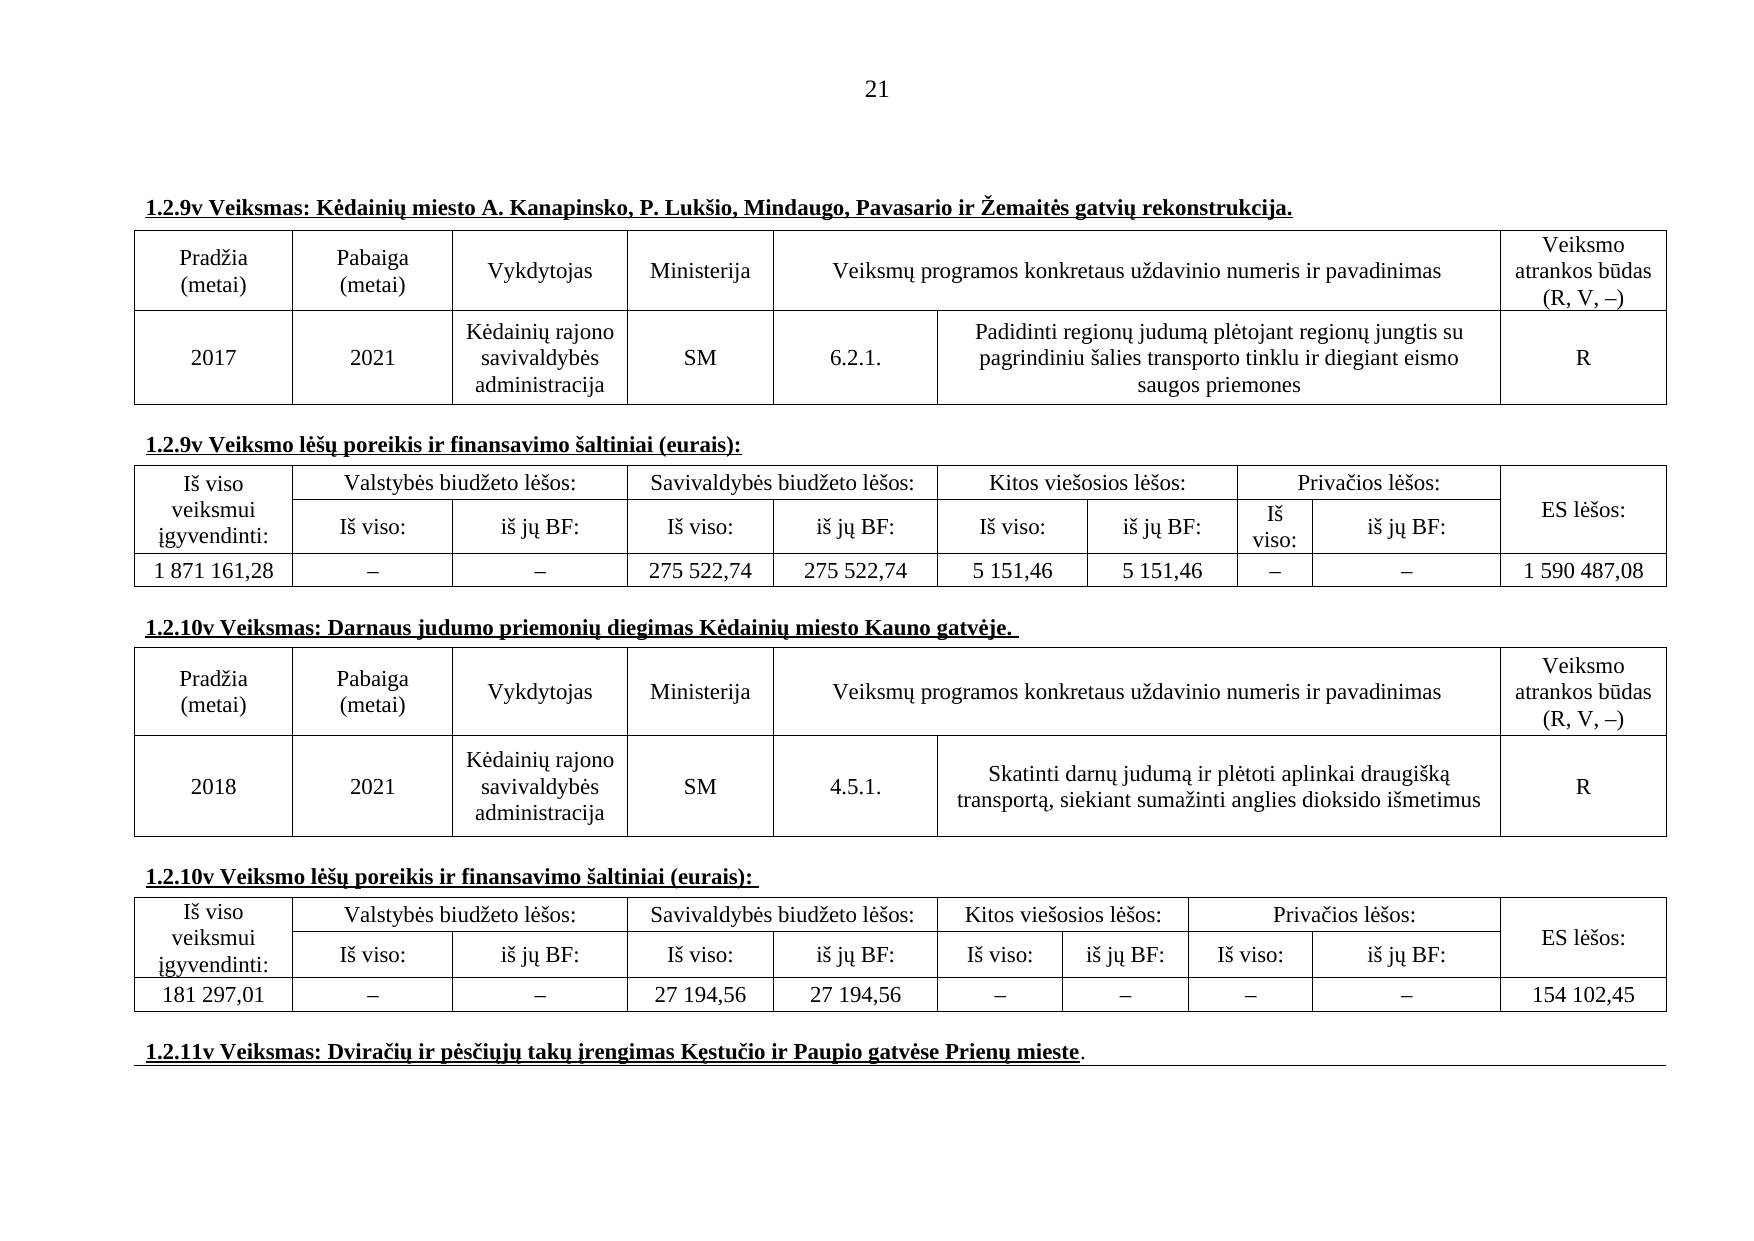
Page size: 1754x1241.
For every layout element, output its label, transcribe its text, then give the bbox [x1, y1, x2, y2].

table_cell Iš viso: [628, 500, 773, 552]
table_cell iš jų BF: [1313, 500, 1500, 552]
table_cell Ministerija [628, 231, 773, 310]
table_cell 1.2.10v Veiksmas: Darnaus judumo priemonių diegimas Kėdainių miesto Kauno gatvėje. [134, 587, 1666, 647]
table_cell – [1313, 554, 1500, 586]
table_cell [128, 404, 134, 465]
table_cell [1666, 1011, 1694, 1065]
table_cell [1667, 897, 1694, 931]
table_cell [128, 897, 134, 931]
table_cell Iš viso: [628, 932, 773, 977]
table_cell 275 522,74 [628, 554, 773, 586]
table_cell [128, 1011, 134, 1065]
table_cell [1667, 735, 1694, 836]
table_cell 154 102,45 [1501, 978, 1666, 1011]
table_cell 2021 [293, 736, 452, 836]
table_cell Iš viso: [938, 500, 1087, 552]
table_cell Pabaiga (metai) [293, 648, 452, 735]
table_cell Pabaiga (metai) [293, 231, 452, 310]
table_cell Vykdytojas [453, 648, 627, 735]
table_cell [128, 647, 134, 735]
table_cell 27 194,56 [628, 978, 773, 1011]
table_cell 6.2.1. [774, 311, 937, 404]
table_cell Veiksmų programos konkretaus uždavinio numeris ir pavadinimas [774, 648, 1500, 735]
table_cell 4.5.1. [774, 736, 937, 836]
table_cell SM [628, 311, 773, 404]
table_cell [128, 553, 134, 586]
table_cell 1.2.9v Veiksmo lėšų poreikis ir finansavimo šaltiniai (eurais): [134, 405, 1666, 465]
table_cell [128, 465, 134, 499]
table_cell [128, 931, 134, 977]
table_cell Pradžia (metai) [135, 648, 292, 735]
table_cell [1667, 977, 1694, 1011]
table_cell [128, 230, 134, 310]
table_cell ES lėšos: [1501, 898, 1666, 977]
table_cell – [1063, 978, 1188, 1011]
table_cell Kėdainių rajono savivaldybės administracija [453, 736, 627, 836]
table_cell Privačios lėšos: [1238, 466, 1500, 499]
table_cell Valstybės biudžeto lėšos: [293, 466, 627, 499]
table_cell R [1501, 311, 1666, 404]
table_cell [1667, 310, 1694, 404]
table_cell Ministerija [628, 648, 773, 735]
table_cell iš jų BF: [1313, 932, 1500, 977]
table_cell [128, 977, 134, 1011]
table_cell Iš viso: [1189, 932, 1312, 977]
table_cell [128, 499, 134, 552]
table_cell Veiksmo atrankos būdas (R, V, –) [1501, 231, 1666, 310]
table_cell [128, 735, 134, 836]
table_cell iš jų BF: [453, 932, 627, 977]
table_cell iš jų BF: [1063, 932, 1188, 977]
table_cell 1.2.11v Veiksmas: Dviračių ir pėsčiųjų takų įrengimas Kęstučio ir Paupio gatvėse Prienų mieste. [134, 1012, 1666, 1065]
table_cell 5 151,46 [938, 554, 1087, 586]
table_cell Kėdainių rajono savivaldybės administracija [453, 311, 627, 404]
table_cell – [453, 978, 627, 1011]
table_cell SM [628, 736, 773, 836]
table_cell [1666, 836, 1694, 897]
table_cell – [1238, 554, 1312, 586]
table_cell 2017 [135, 311, 292, 404]
table_cell Padidinti regionų judumą plėtojant regionų jungtis su pagrindiniu šalies transporto tinklu ir diegiant eismo saugos priemones [938, 311, 1500, 404]
table_cell Iš viso: [1238, 500, 1312, 552]
table_cell Iš viso: [293, 500, 452, 552]
table_cell 1 871 161,28 [135, 554, 292, 586]
table_cell Iš viso: [938, 932, 1062, 977]
table_cell Kitos viešosios lėšos: [938, 466, 1237, 499]
table_cell Skatinti darnų judumą ir plėtoti aplinkai draugišką transportą, siekiant sumažinti anglies dioksido išmetimus [938, 736, 1500, 836]
table_cell – [293, 978, 452, 1011]
table_cell – [453, 554, 627, 586]
table_cell 27 194,56 [774, 978, 937, 1011]
table_cell 5 151,46 [1088, 554, 1237, 586]
table_cell – [938, 978, 1062, 1011]
table_cell iš jų BF: [774, 500, 937, 552]
table_cell [1666, 586, 1694, 647]
table_cell Valstybės biudžeto lėšos: [293, 898, 627, 931]
table_cell [1667, 499, 1694, 552]
table_cell 275 522,74 [774, 554, 937, 586]
table_cell ES lėšos: [1501, 466, 1666, 552]
table_cell – [1189, 978, 1312, 1011]
table_cell [1667, 553, 1694, 586]
table_cell 1 590 487,08 [1501, 554, 1666, 586]
table_cell 181 297,01 [135, 978, 292, 1011]
table_cell 2021 [293, 311, 452, 404]
table_cell R [1501, 736, 1666, 836]
table_cell Veiksmo atrankos būdas (R, V, –) [1501, 648, 1666, 735]
table_cell – [293, 554, 452, 586]
table_cell Savivaldybės biudžeto lėšos: [628, 466, 937, 499]
table_cell Iš viso veiksmui įgyvendinti: [135, 466, 292, 552]
table_cell [1667, 647, 1694, 735]
table_cell – [1313, 978, 1500, 1011]
table_cell iš jų BF: [453, 500, 627, 552]
table_cell Pradžia (metai) [135, 231, 292, 310]
table_cell 1.2.10v Veiksmo lėšų poreikis ir finansavimo šaltiniai (eurais): [134, 837, 1666, 897]
table_cell [128, 310, 134, 404]
table_header 1.2.9v Veiksmas: Kėdainių miesto A. Kanapinsko, P. Lukšio, Mindaugo, Pavasario ir Žemaitės gatvių rekonstrukcija. [134, 160, 1666, 230]
table_cell 2018 [135, 736, 292, 836]
table_cell [128, 836, 134, 897]
table_cell Vykdytojas [453, 231, 627, 310]
table_cell Veiksmų programos konkretaus uždavinio numeris ir pavadinimas [774, 231, 1500, 310]
table_cell Iš viso: [293, 932, 452, 977]
table_cell iš jų BF: [1088, 500, 1237, 552]
table_cell Kitos viešosios lėšos: [938, 898, 1188, 931]
table_header [1666, 160, 1694, 230]
table_cell [1667, 465, 1694, 499]
table_cell [128, 586, 134, 647]
table_cell [1667, 230, 1694, 310]
table_cell Privačios lėšos: [1189, 898, 1500, 931]
table_cell Iš viso veiksmui įgyvendinti: [135, 898, 292, 977]
table_cell [1667, 931, 1694, 977]
table_header [128, 160, 134, 230]
table_cell Savivaldybės biudžeto lėšos: [628, 898, 937, 931]
table_cell [1666, 404, 1694, 465]
table_cell iš jų BF: [774, 932, 937, 977]
